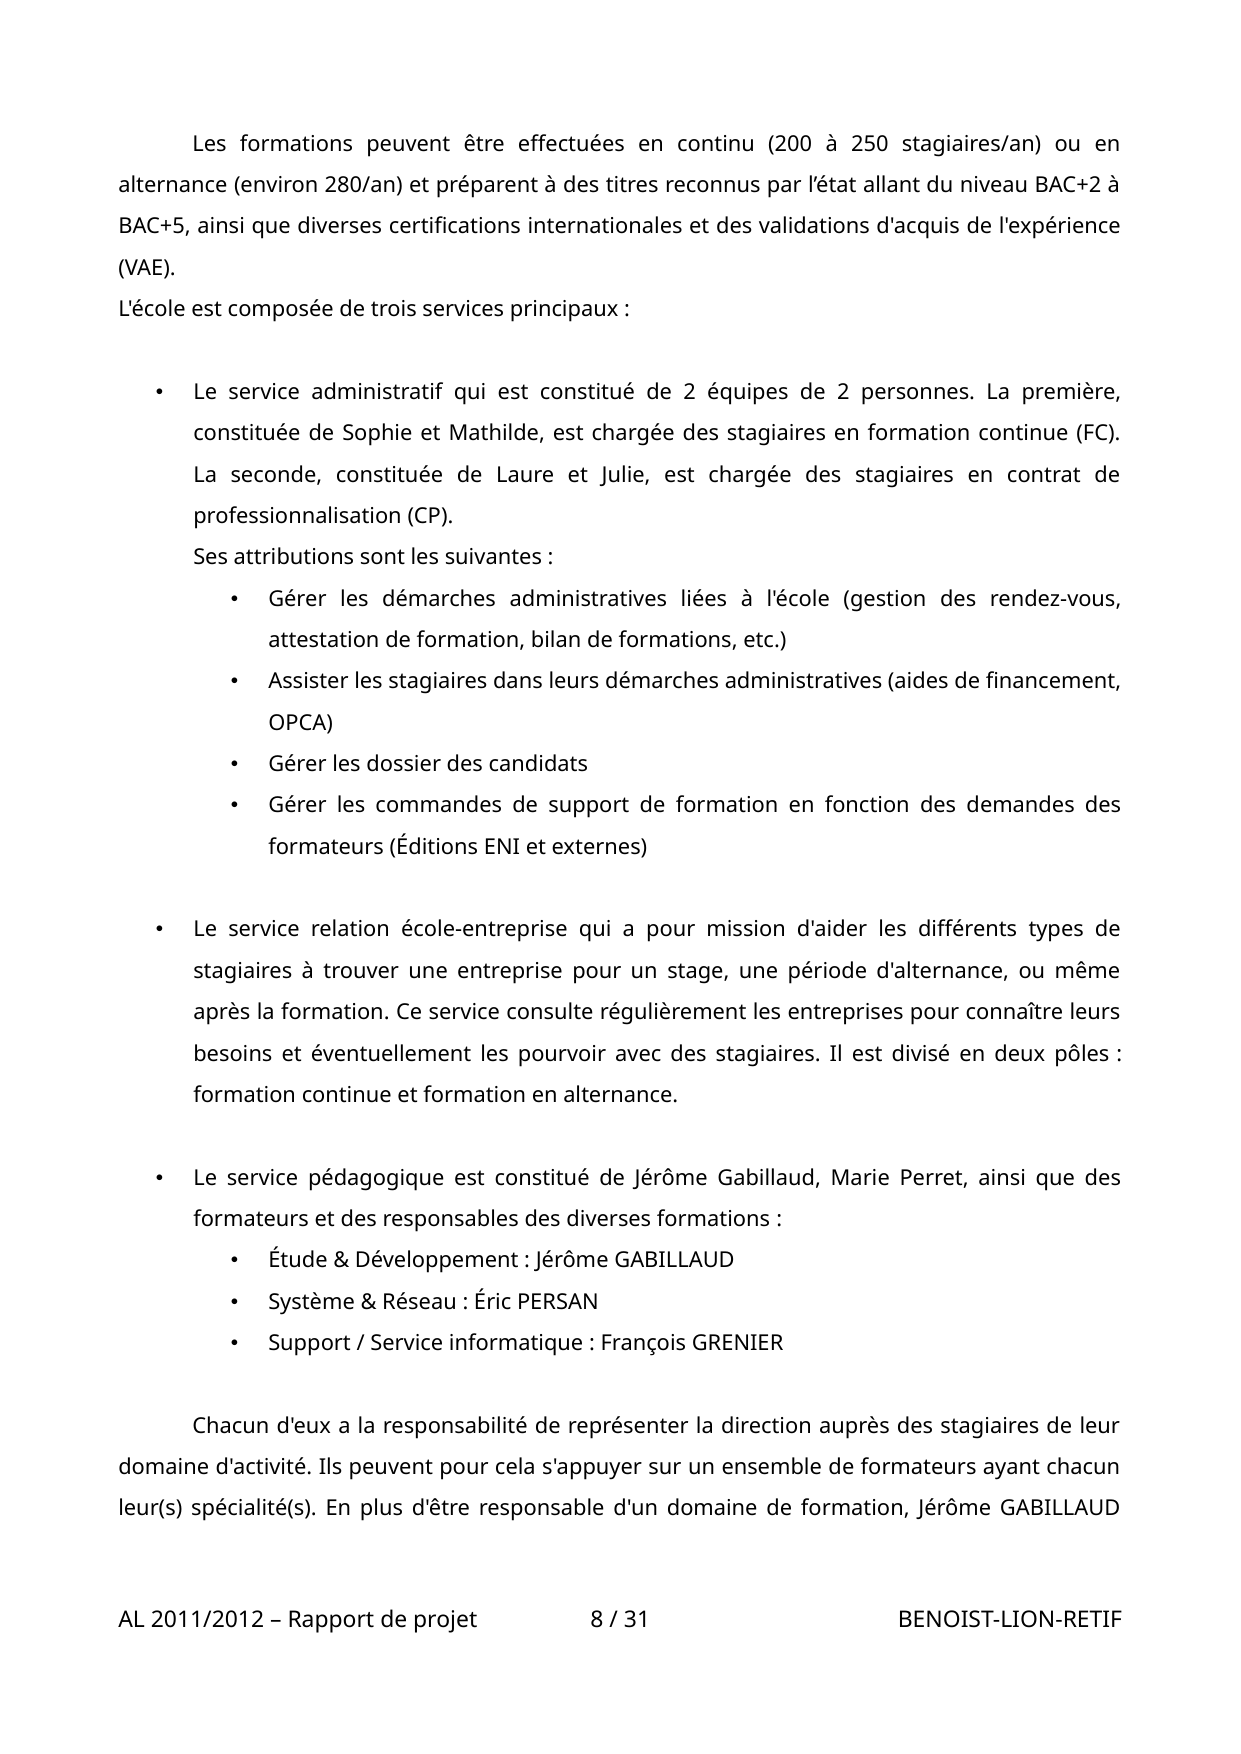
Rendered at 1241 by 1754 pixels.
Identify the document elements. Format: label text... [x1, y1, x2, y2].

list Le service relation école-entreprise qui a pour mission d'aider les différents types de stagiaires à trouver une entreprise pour un stage, une période d'alternance, ou même après la formation. Ce service consulte régulièrement les entreprises pour connaître leurs besoins et éventuellement les pourvoir avec des stagiaires. Il est divisé en deux pôles : formation continue et formation en alternance. [156, 904, 1122, 1111]
list Ses attributions sont les suivantes : [156, 532, 1122, 573]
list Assister les stagiaires dans leurs démarches administratives (aides de financement, OPCA) [231, 656, 1122, 738]
list Gérer les démarches administratives liées à l'école (gestion des rendez-vous, attestation de formation, bilan de formations, etc.) [231, 573, 1122, 656]
list Gérer les dossier des candidats [231, 738, 1122, 780]
list Le service pédagogique est constitué de Jérôme Gabillaud, Marie Perret, ainsi que des formateurs et des responsables des diverses formations : [156, 1152, 1122, 1235]
list Gérer les commandes de support de formation en fonction des demandes des formateurs (Éditions ENI et externes) [231, 780, 1122, 862]
text Les formations peuvent être effectuées en continu (200 à 250 stagiaires/an) ou en alternance (environ 280/an) et préparent à des titres reconnus par l’état allant du niveau BAC+2 à BAC+5, ainsi que diverses certifications internationales et des validations d'acquis de l'expérience (VAE). [118, 118, 1122, 283]
list Système & Réseau : Éric PERSAN [231, 1276, 1122, 1317]
text L'école est composée de trois services principaux : [118, 283, 1122, 325]
text Chacun d'eux a la responsabilité de représenter la direction auprès des stagiaires de leur domaine d'activité. Ils peuvent pour cela s'appuyer sur un ensemble de formateurs ayant chacun leur(s) spécialité(s). En plus d'être responsable d'un domaine de formation, Jérôme GABILLAUD [118, 1400, 1122, 1524]
list Support / Service informatique : François GRENIER [231, 1317, 1122, 1359]
list Le service administratif qui est constitué de 2 équipes de 2 personnes. La première, constituée de Sophie et Mathilde, est chargée des stagiaires en formation continue (FC). La seconde, constituée de Laure et Julie, est chargée des stagiaires en contrat de professionnalisation (CP). [156, 366, 1122, 532]
list Étude & Développement : Jérôme GABILLAUD [231, 1235, 1122, 1276]
